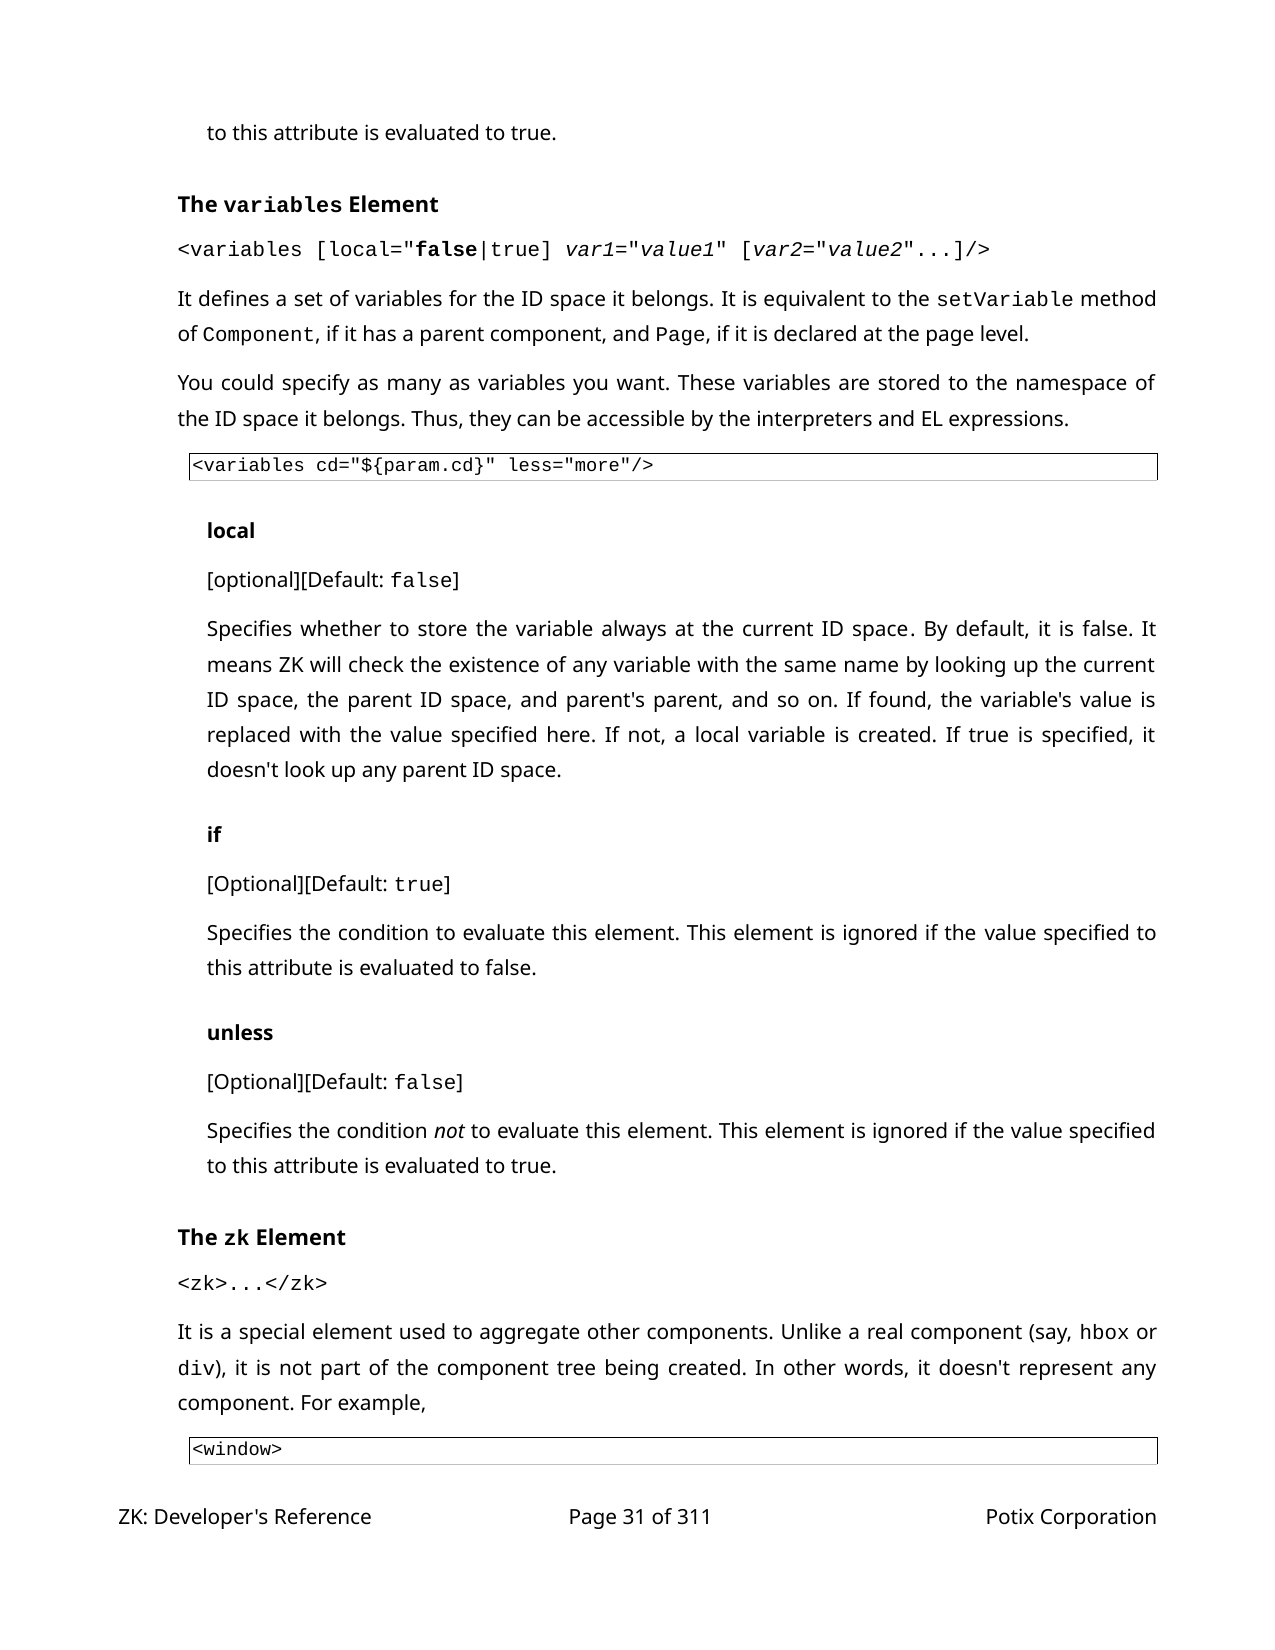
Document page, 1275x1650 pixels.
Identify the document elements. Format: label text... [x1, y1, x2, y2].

text <variables cd="${param.cd}" less="more"/> [190, 454, 1157, 480]
subtitle unless [207, 1018, 1157, 1047]
subtitle local [207, 516, 1157, 545]
subtitle The zk Element [177, 1222, 1157, 1252]
text It defines a set of variables for the ID space it belongs. It is equivalent to the setVariable method of Component, if it has a parent component, and Page, if it is declared at the page level. [177, 284, 1157, 348]
subtitle if [207, 820, 1157, 848]
text [Optional][Default: false] [207, 1067, 1157, 1096]
text <variables [local="false|true] var1="value1" [var2="value2"...]/> [177, 239, 1157, 263]
text Specifies whether to store the variable always at the current ID space. By default, it is false. It means ZK will check the existence of any variable with the same name by looking up the current ID space, the parent ID space, and parent's parent, and so on. If found, the variable's value is replaced with the value specified here. If not, a local variable is created. If true is specified, it doesn't look up any parent ID space. [207, 614, 1157, 783]
text [Optional][Default: true] [207, 869, 1157, 898]
text Specifies the condition not to evaluate this element. This element is ignored if the value specified to this attribute is evaluated to true. [207, 1116, 1157, 1180]
text to this attribute is evaluated to true. [207, 118, 1157, 146]
text <zk>...</zk> [177, 1273, 1157, 1297]
text [optional][Default: false] [207, 565, 1157, 594]
subtitle The variables Element [177, 189, 1157, 219]
text Specifies the condition to evaluate this element. This element is ignored if the value specified to this attribute is evaluated to false. [207, 918, 1157, 982]
text You could specify as many as variables you want. These variables are stored to the namespace of the ID space it belongs. Thus, they can be accessible by the interpreters and EL expressions. [177, 368, 1157, 432]
text It is a special element used to aggregate other components. Unlike a real component (say, hbox or div), it is not part of the component tree being created. In other words, it doesn't represent any component. For example, [177, 1317, 1157, 1416]
text <window> [190, 1438, 1157, 1464]
